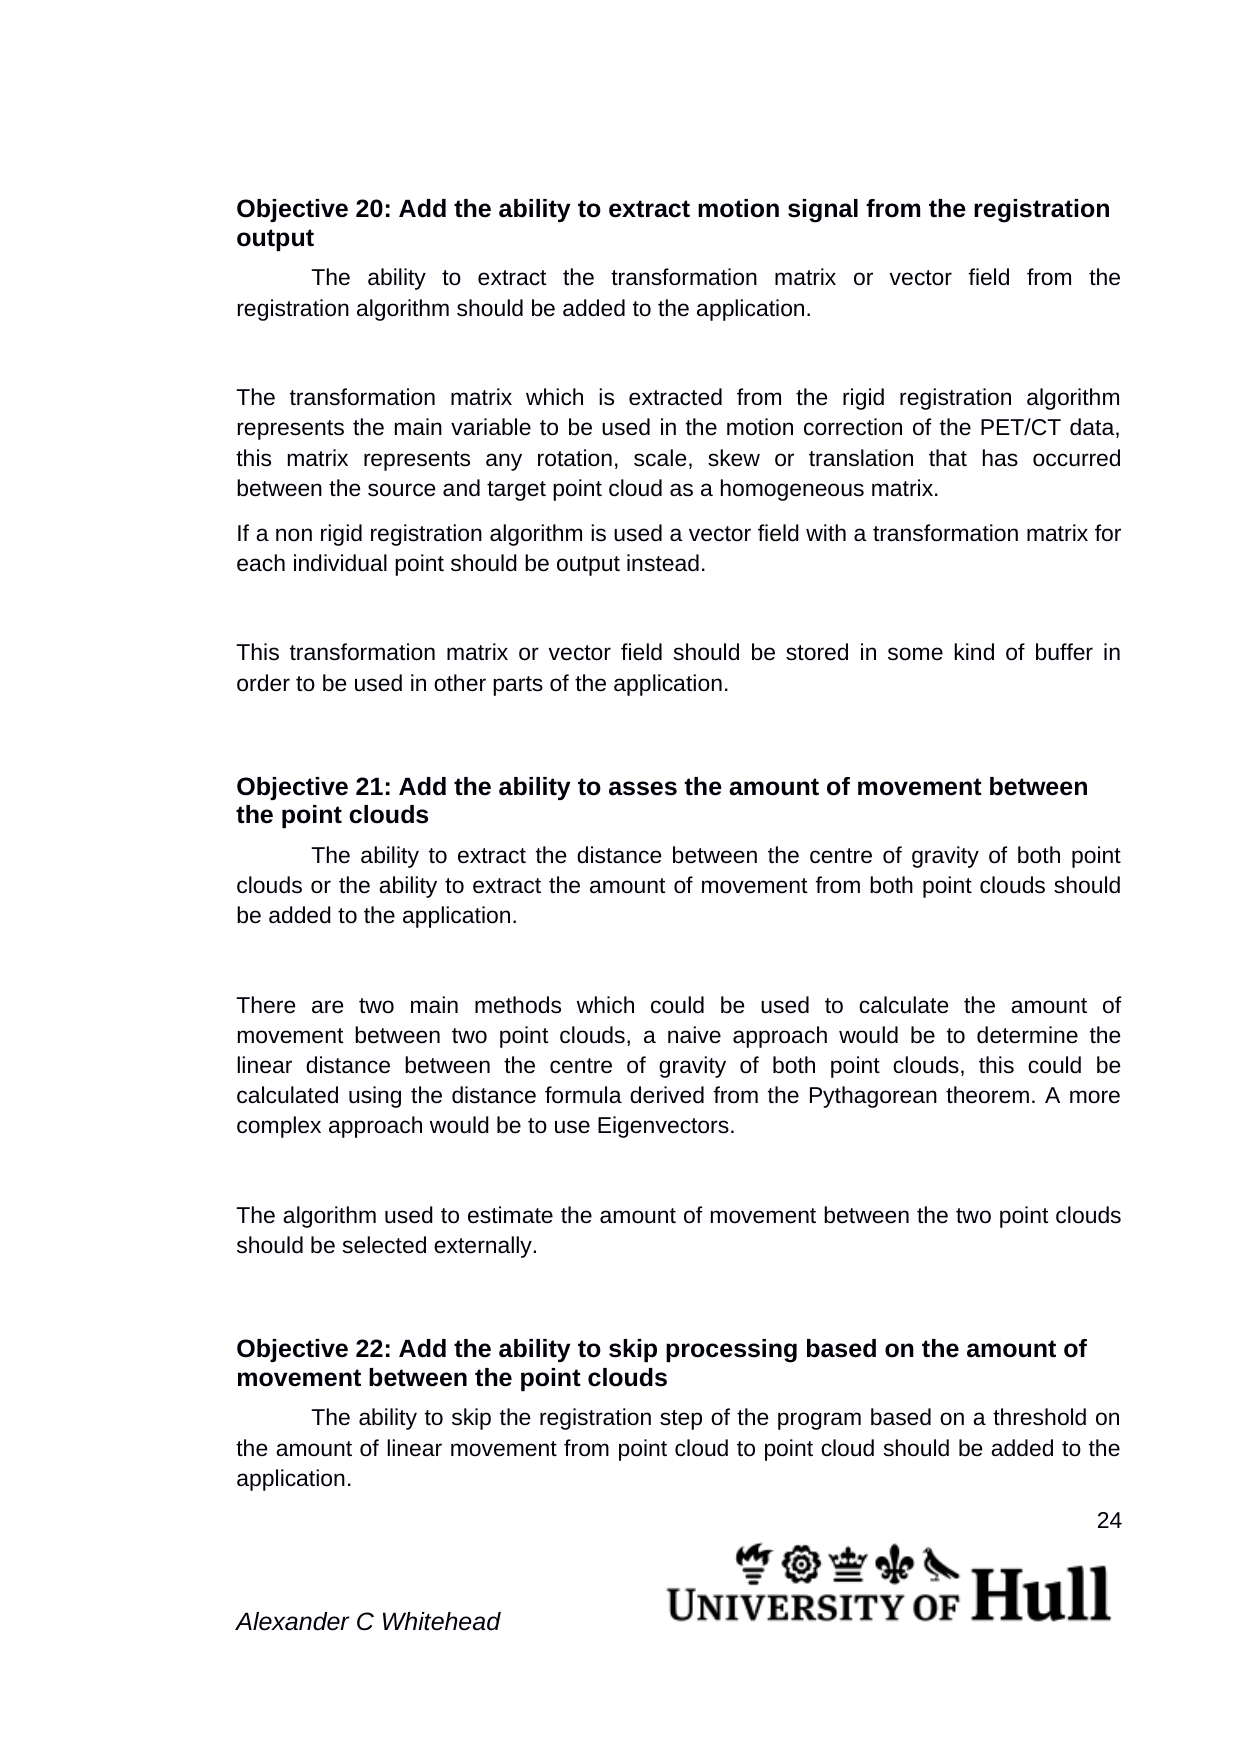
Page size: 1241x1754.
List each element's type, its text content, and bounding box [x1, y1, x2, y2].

text If a non rigid registration algorithm is used a vector field with a transformation matrix for each individual point should be output instead. [236, 519, 1122, 576]
subtitle Objective 20: Add the ability to extract motion signal from the registration output [236, 194, 1122, 252]
text This transformation matrix or vector field should be stored in some kind of buffer in order to be used in other parts of the application. [236, 639, 1122, 696]
text The ability to skip the registration step of the program based on a threshold on the amount of linear movement from point cloud to point cloud should be added to the application. [236, 1404, 1122, 1491]
text The ability to extract the transformation matrix or vector field from the registration algorithm should be added to the application. [236, 264, 1122, 321]
text The algorithm used to estimate the amount of movement between the two point clouds should be selected externally. [236, 1202, 1122, 1259]
text The transformation matrix which is extracted from the rigid registration algorithm represents the main variable to be used in the motion correction of the PET/CT data, this matrix represents any rotation, scale, skew or translation that has occurred between the source and target point cloud as a homogeneous matrix. [236, 384, 1122, 501]
text The ability to extract the distance between the centre of gravity of both point clouds or the ability to extract the amount of movement from both point clouds should be added to the application. [236, 842, 1122, 928]
subtitle Objective 22: Add the ability to skip processing based on the amount of movement between the point clouds [236, 1334, 1122, 1392]
subtitle Objective 21: Add the ability to asses the amount of movement between the point clouds [236, 772, 1122, 829]
text There are two main methods which could be used to calculate the amount of movement between two point clouds, a naive approach would be to determine the linear distance between the centre of gravity of both point clouds, this could be calculated using the distance formula derived from the Pythagorean theorem. A more complex approach would be to use Eigenvectors. [236, 992, 1122, 1139]
picture [660, 1533, 1120, 1631]
